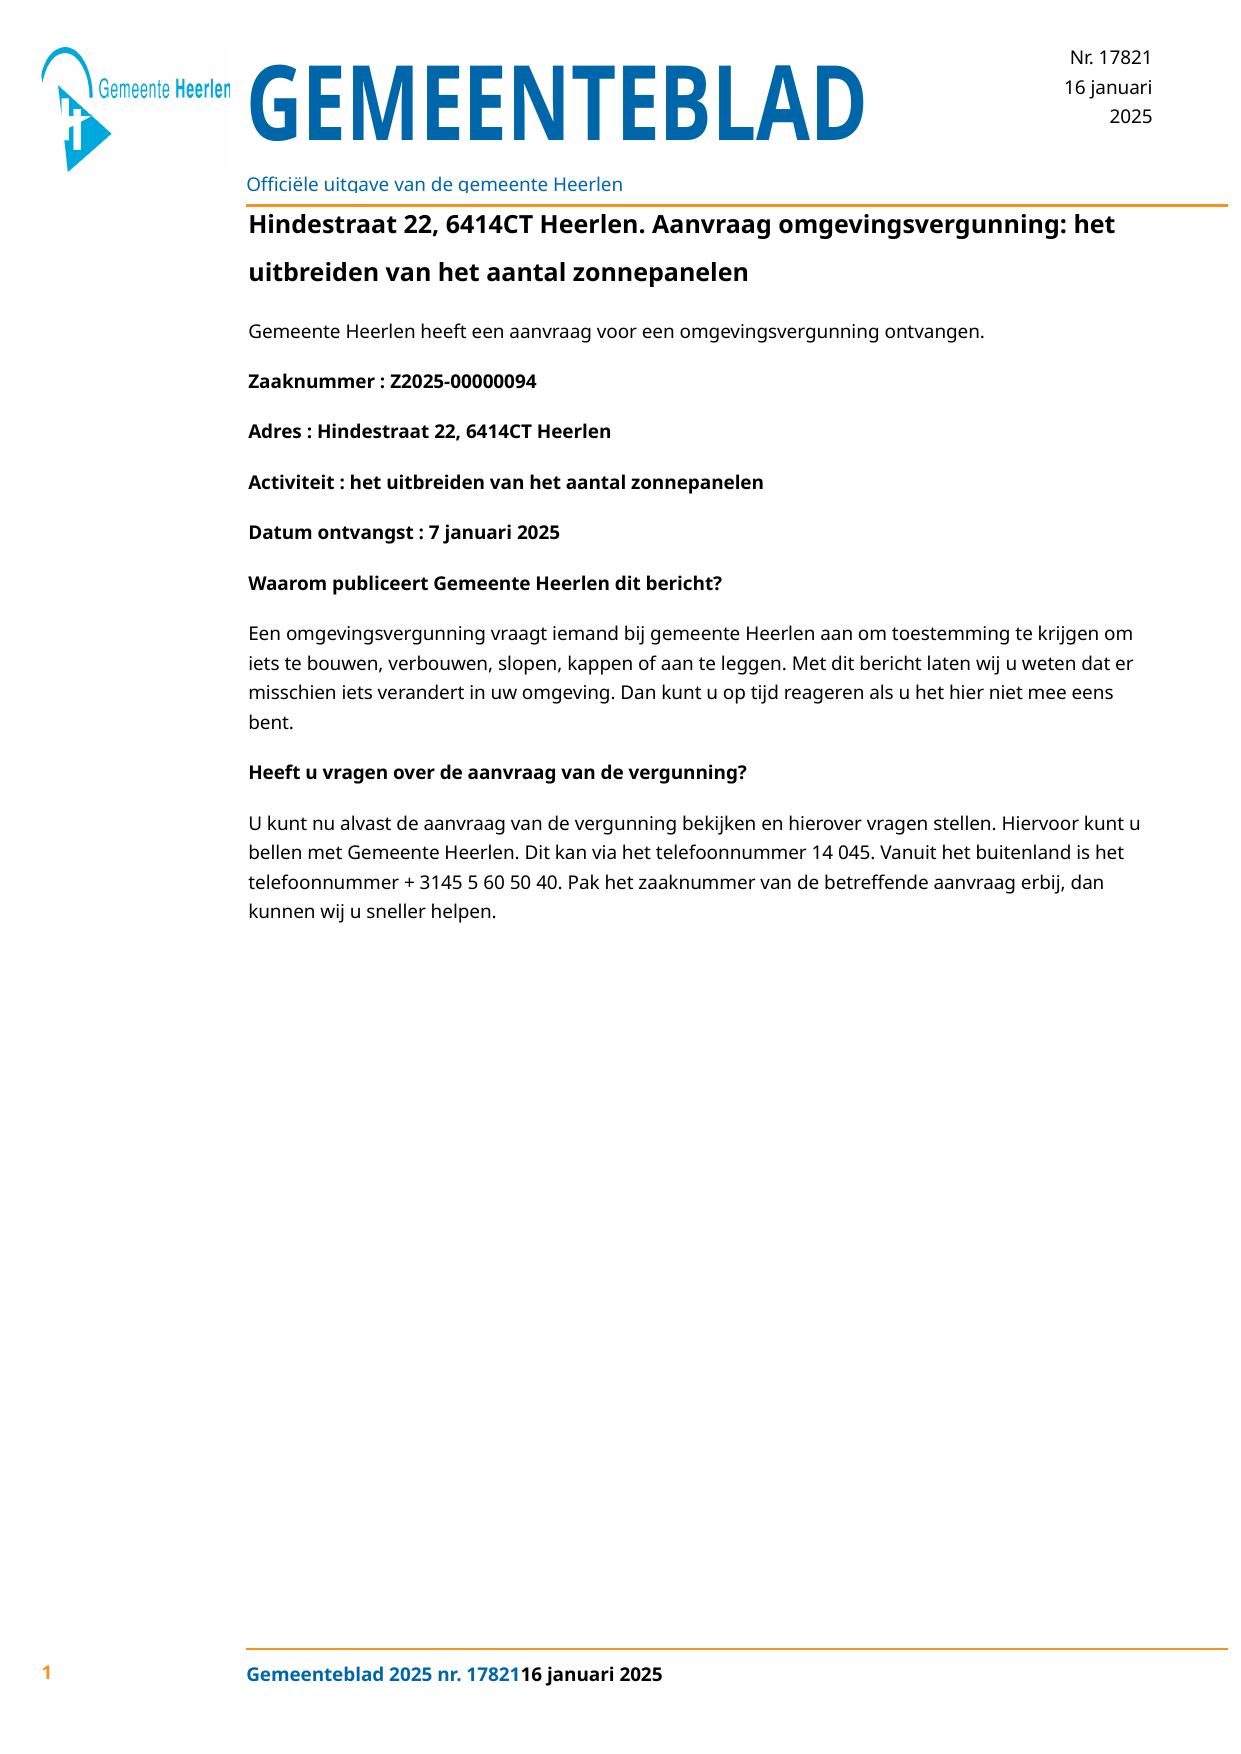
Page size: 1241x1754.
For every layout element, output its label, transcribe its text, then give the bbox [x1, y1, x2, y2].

text Hindestraat 22, 6414CT Heerlen. Aanvraag omgevingsvergunning: het uitbreiden van het aantal zonnepanelen [248, 207, 1152, 288]
text Waarom publiceert Gemeente Heerlen dit bericht? [248, 570, 1152, 596]
text Een omgevingsvergunning vraagt iemand bij gemeente Heerlen aan om toestemming te krijgen om iets te bouwen, verbouwen, slopen, kappen of aan te leggen. Met dit bericht laten wij u weten dat er misschien iets verandert in uw omgeving. Dan kunt u op tijd reageren als u het hier niet mee eens bent. [248, 620, 1152, 735]
text Heeft u vragen over de aanvraag van de vergunning? [248, 759, 1152, 785]
picture [41, 47, 231, 172]
text Datum ontvangst : 7 januari 2025 [248, 519, 1152, 545]
text Zaaknummer : Z2025-00000094 [248, 368, 1152, 394]
text Gemeente Heerlen heeft een aanvraag voor een omgevingsvergunning ontvangen. [248, 318, 1152, 344]
text Activiteit : het uitbreiden van het aantal zonnepanelen [248, 469, 1152, 495]
text Adres : Hindestraat 22, 6414CT Heerlen [248, 419, 1152, 444]
picture [41, 47, 59, 70]
text U kunt nu alvast de aanvraag van de vergunning bekijken en hierover vragen stellen. Hiervoor kunt u bellen met Gemeente Heerlen. Dit kan via het telefoonnummer 14 045. Vanuit het buitenland is het telefoonnummer + 3145 5 60 50 40. Pak het zaaknummer van de betreffende aanvraag erbij, dan kunnen wij u sneller helpen. [248, 810, 1152, 924]
